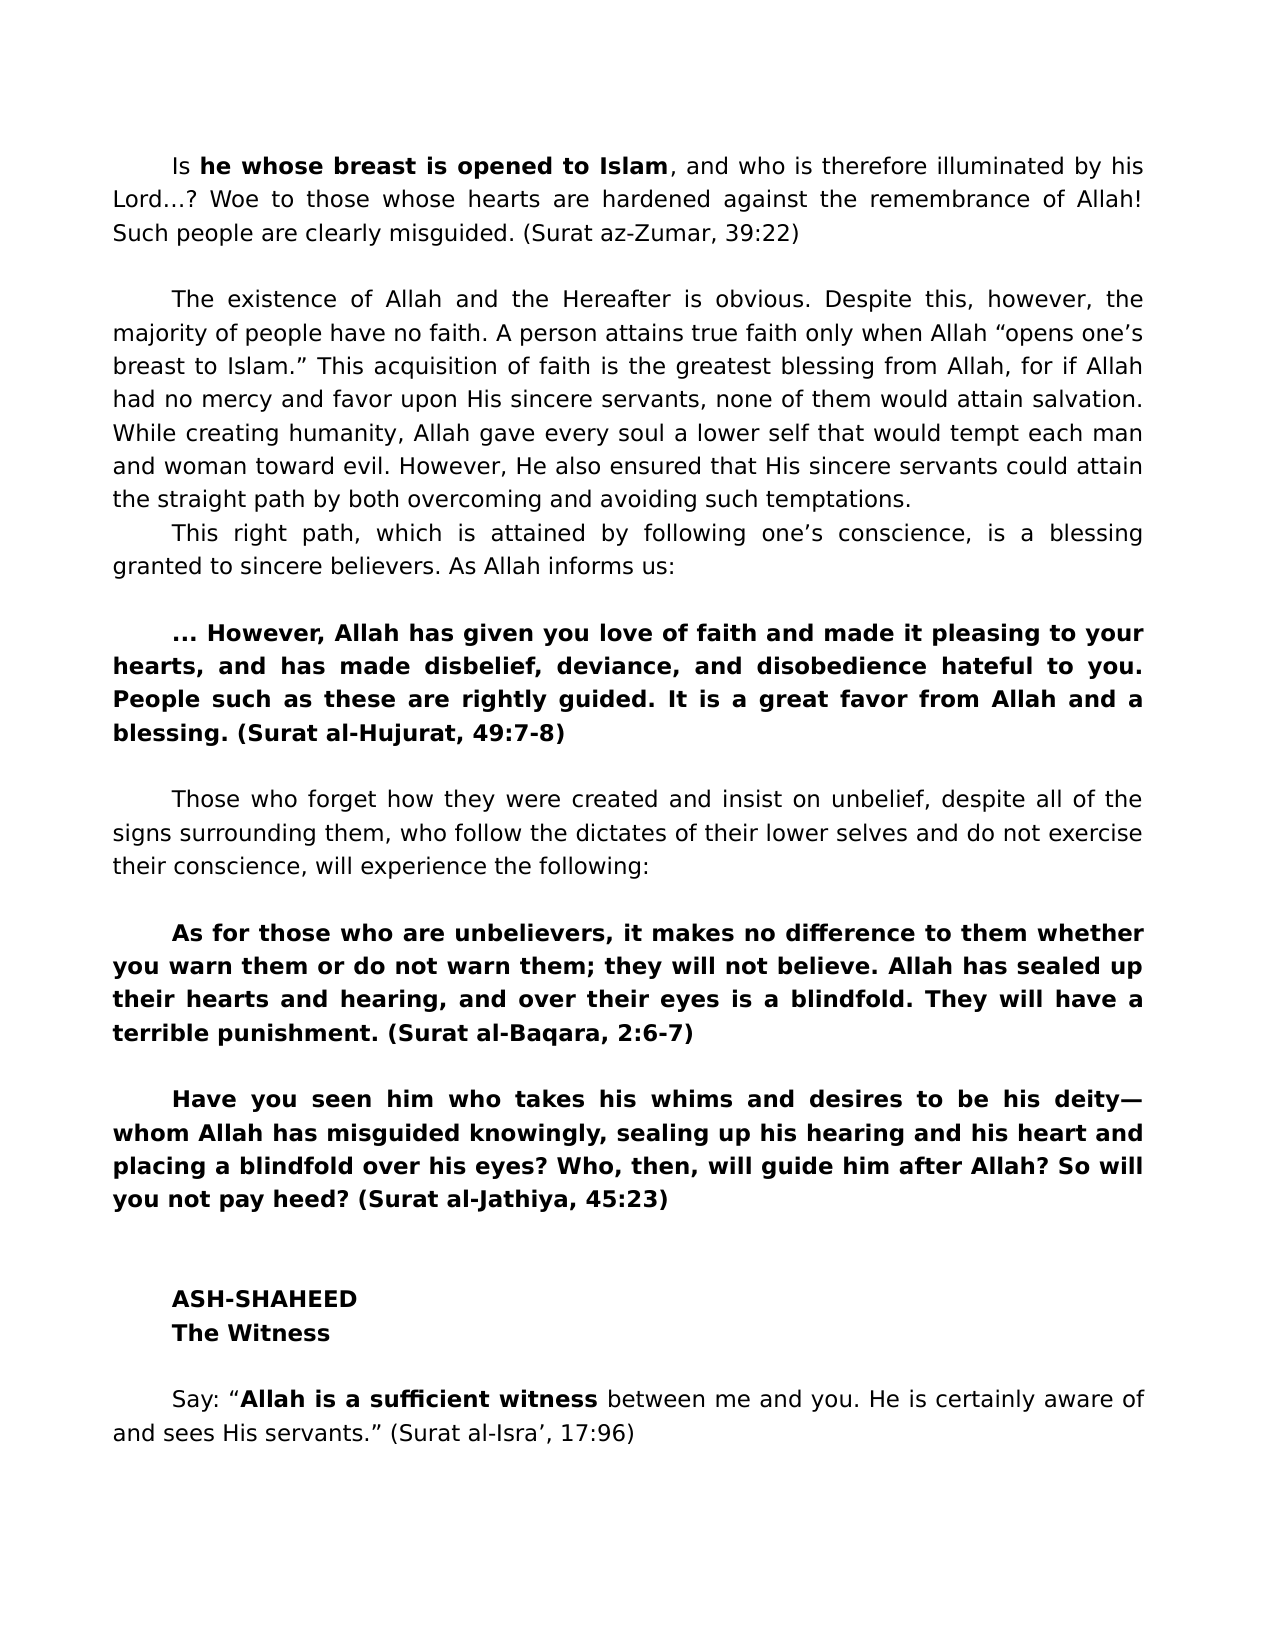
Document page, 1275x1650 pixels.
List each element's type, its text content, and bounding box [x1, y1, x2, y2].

text ... However, Allah has given you love of faith and made it pleasing to your hearts, and has made disbelief, deviance, and disobedience hateful to you. People such as these are rightly guided. It is a great favor from Allah and a blessing. (Surat al-Hujurat, 49:7-8) [112, 614, 1145, 748]
text Say: “Allah is a sufficient witness between me and you. He is certainly aware of and sees His servants.” (Surat al-Isra’, 17:96) [112, 1381, 1145, 1448]
text Those who forget how they were created and insist on unbelief, despite all of the signs surrounding them, who follow the dictates of their lower selves and do not exercise their conscience, will experience the following: [112, 781, 1145, 881]
text As for those who are unbelievers, it makes no difference to them whether you warn them or do not warn them; they will not believe. Allah has sealed up their hearts and hearing, and over their eyes is a blindfold. They will have a terrible punishment. (Surat al-Baqara, 2:6-7) [112, 914, 1145, 1048]
text Have you seen him who takes his whims and desires to be his deity—whom Allah has misguided knowingly, sealing up his hearing and his heart and placing a blindfold over his eyes? Who, then, will guide him after Allah? So will you not pay heed? (Surat al-Jathiya, 45:23) [112, 1081, 1145, 1214]
text Is he whose breast is opened to Islam, and who is therefore illuminated by his Lord…? Woe to those whose hearts are hardened against the remembrance of Allah! Such people are clearly misguided. (Surat az-Zumar, 39:22) [112, 148, 1145, 248]
text The Witness [112, 1314, 1145, 1348]
text The existence of Allah and the Hereafter is obvious. Despite this, however, the majority of people have no faith. A person attains true faith only when Allah “opens one’s breast to Islam.” This acquisition of faith is the greatest blessing from Allah, for if Allah had no mercy and favor upon His sincere servants, none of them would attain salvation. While creating humanity, Allah gave every soul a lower self that would tempt each man and woman toward evil. However, He also ensured that His sincere servants could attain the straight path by both overcoming and avoiding such temptations. [112, 281, 1145, 514]
text This right path, which is attained by following one’s conscience, is a blessing granted to sincere believers. As Allah informs us: [112, 514, 1145, 581]
text ASH-SHAHEED [112, 1281, 1145, 1314]
